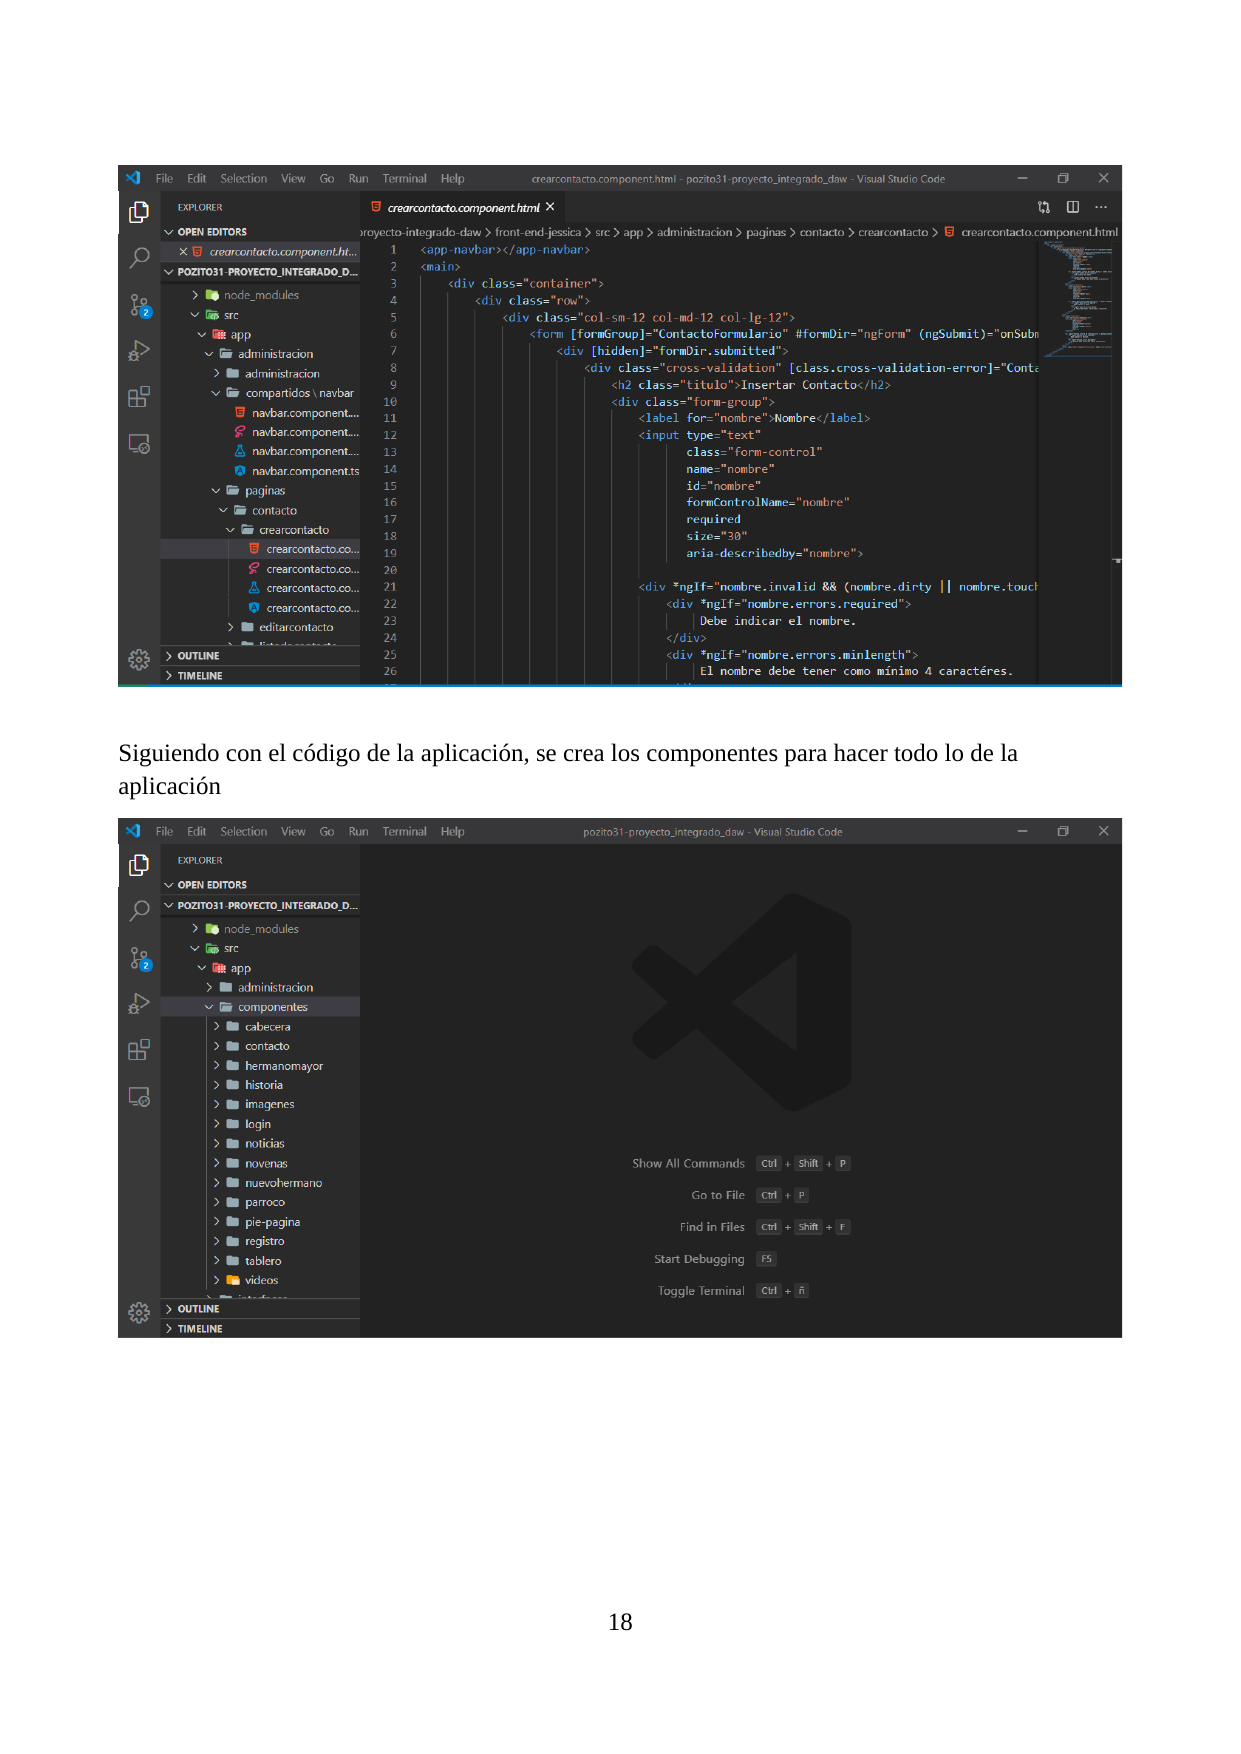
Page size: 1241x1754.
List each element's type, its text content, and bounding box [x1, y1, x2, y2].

picture [118, 818, 1123, 1338]
text Siguiendo con el código de la aplicación, se crea los componentes para hacer todo lo de la aplicación [118, 738, 1122, 800]
picture [118, 165, 1123, 687]
